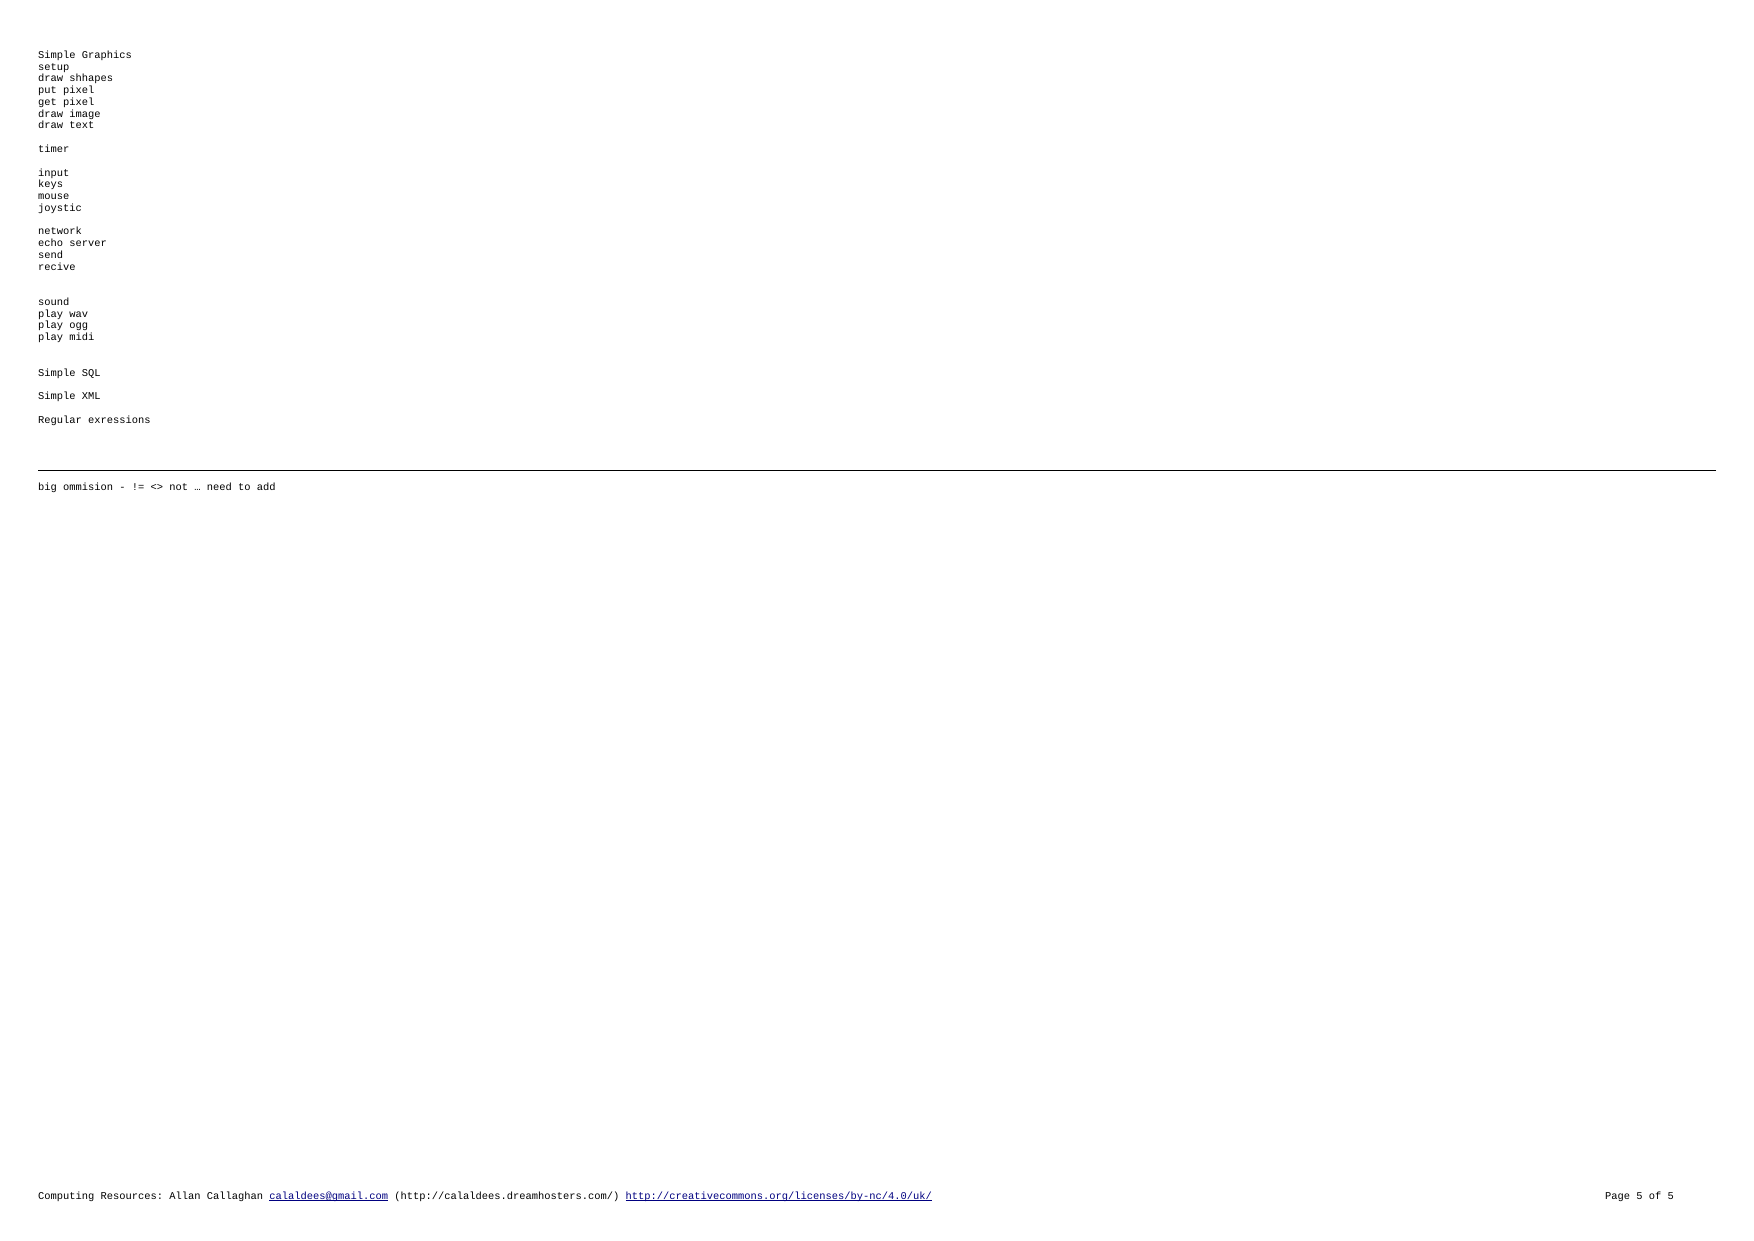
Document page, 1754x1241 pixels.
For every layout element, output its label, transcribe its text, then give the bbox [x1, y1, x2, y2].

text Regular exressions [38, 414, 1716, 426]
text Simple Graphics [38, 49, 1716, 61]
text draw text [38, 120, 1716, 132]
text network [38, 226, 1716, 238]
text Simple SQL [38, 367, 1716, 379]
text timer [38, 144, 1716, 156]
text play wav [38, 308, 1716, 320]
text draw image [38, 108, 1716, 120]
text input [38, 167, 1716, 179]
text keys [38, 179, 1716, 191]
text echo server [38, 238, 1716, 250]
text Simple XML [38, 391, 1716, 403]
text mouse [38, 191, 1716, 203]
text setup [38, 61, 1716, 73]
text draw shhapes [38, 73, 1716, 85]
text get pixel [38, 97, 1716, 108]
text play ogg [38, 320, 1716, 332]
text send [38, 250, 1716, 261]
text joystic [38, 203, 1716, 214]
text play midi [38, 332, 1716, 344]
text put pixel [38, 85, 1716, 97]
text sound [38, 297, 1716, 308]
text big ommision - != <> not … need to add [38, 482, 1716, 494]
text recive [38, 261, 1716, 273]
